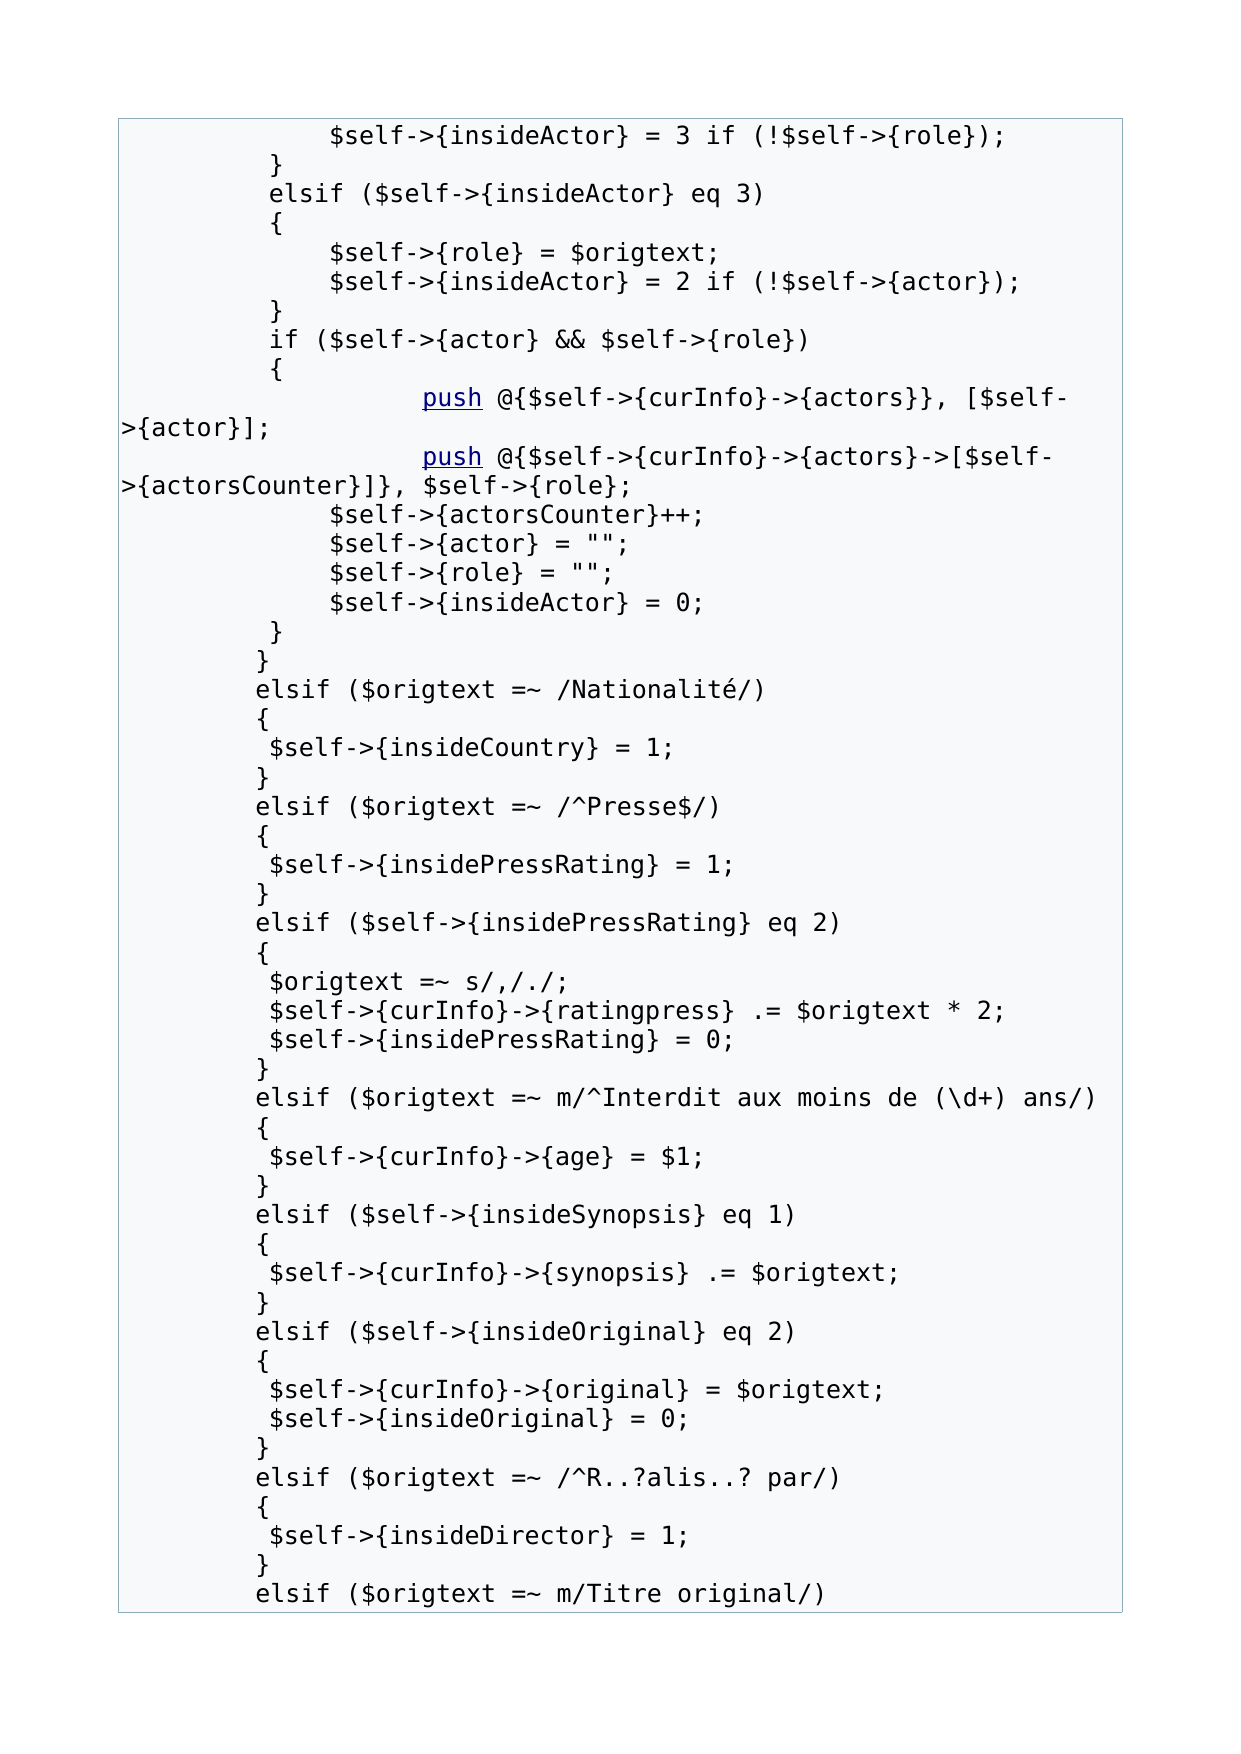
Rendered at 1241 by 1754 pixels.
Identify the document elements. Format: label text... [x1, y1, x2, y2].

table_header $self->{insideActor} = 3 if (!$self->{role}); } elsif ($self->{insideActor} eq 3) { $self->{role} = $origtext; $self->{insideActor} = 2 if (!$self->{actor}); } if ($self->{actor} && $self->{role}) { push @{$self->{curInfo}->{actors}}, [$self->{actor}]; push @{$self->{curInfo}->{actors}->[$self->{actorsCounter}]}, $self->{role}; $self->{actorsCounter}++; $self->{actor} = ""; $self->{role} = ""; $self->{insideActor} = 0; } } elsif ($origtext =~ /Nationalité/) { $self->{insideCountry} = 1; } elsif ($origtext =~ /^Presse$/) { $self->{insidePressRating} = 1; } elsif ($self->{insidePressRating} eq 2) { $origtext =~ s/,/./; $self->{curInfo}->{ratingpress} .= $origtext * 2; $self->{insidePressRating} = 0; } elsif ($origtext =~ m/^Interdit aux moins de (\d+) ans/) { $self->{curInfo}->{age} = $1; } elsif ($self->{insideSynopsis} eq 1) { $self->{curInfo}->{synopsis} .= $origtext; } elsif ($self->{insideOriginal} eq 2) { $self->{curInfo}->{original} = $origtext; $self->{insideOriginal} = 0; } elsif ($origtext =~ /^R..?alis..? par/) { $self->{insideDirector} = 1; } elsif ($origtext =~ m/Titre original/) [119, 119, 1122, 1612]
